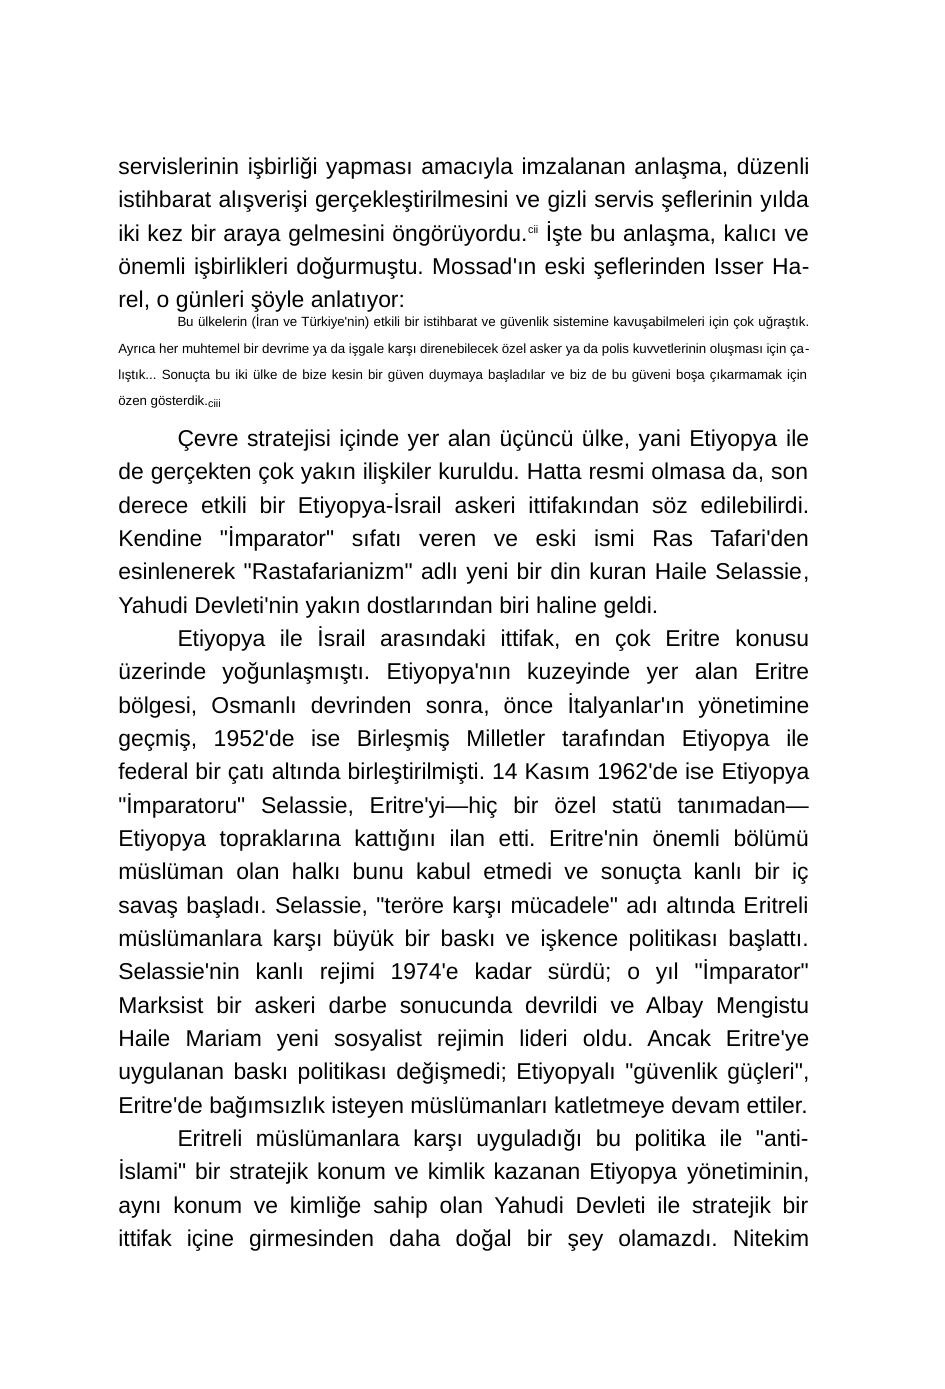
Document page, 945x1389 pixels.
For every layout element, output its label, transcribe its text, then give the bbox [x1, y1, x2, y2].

text Bu ülkelerin (İran ve Türkiye'nin) etkili bir istihbarat ve güvenlik sistemine ka­vu­şabilmeleri için çok uğraştık. Ayrıca her muhtemel bir devrime ya da işga­le karşı direnebilecek özel asker ya da polis kuvvetlerinin oluşması için ça­lıştık... Sonuçta bu iki ülke de bize kesin bir güven duymaya başladılar ve biz de bu güveni boşa çıkarmamak için özen gösterdik. [118, 314, 809, 420]
text Etiyopya ile İsrail arasındaki ittifak, en çok Eritre konusu üzerinde yo­ğunlaşmıştı. Etiyopya'nın kuzeyinde yer alan Eritre bölgesi, Osmanlı devrin­den sonra, önce İtalyanlar'ın yönetimine geçmiş, 1952'de ise Birleşmiş Milletler tarafından Etiyopya ile federal bir çatı altında birleştirilmişti. 14 Kasım 1962'de ise Etiyopya "İmparatoru" Selassie, Eritre'yi—hiç bir özel statü tanımadan—Etiyopya topraklarına kattığını ilan etti. Eritre'nin önemli bölümü müslüman olan halkı bunu kabul etmedi ve sonuçta kanlı bir iç savaş başladı. Selassie, "teröre karşı mücadele" adı altında Eritreli müslü­man­lara karşı büyük bir baskı ve işkence politikası başlattı. Selassie'nin kanlı re­jimi 1974'e kadar sürdü; o yıl "İmparator" Marksist bir askeri darbe sonucun­da devrildi ve Albay Mengistu Haile Mariam yeni sosyalist rejimin lideri ol­du. Ancak Eritre'ye uygulanan baskı politikası değişmedi; Etiyopyalı "gü­venlik güçleri", Eritre'de bağımsızlık isteyen müslümanları katletmeye devam ettiler. [118, 620, 809, 1120]
text servislerinin işbirliği yapması amacıyla imzalanan an­laşma, düzenli istihbarat alışverişi gerçekleştirilmesini ve gizli servis şeflerinin yılda iki kez bir araya gelmesini öngörüyordu. İşte bu anlaşma, kalıcı ve önemli işbirlikleri doğurmuştu. Mossad'ın eski şeflerinden Isser Ha­rel, o günleri şöyle anlatıyor: [118, 148, 809, 314]
text Eritreli müslümanlara karşı uyguladığı bu politika ile "anti-İslami" bir stratejik konum ve kimlik kazanan Etiyopya yönetiminin, aynı konum ve kim­liğe sahip olan Yahudi Devleti ile stratejik bir ittifak içine girmesinden da­ha doğal bir şey olamazdı. Nitekim [118, 1120, 809, 1253]
text Çevre stratejisi içinde yer alan üçüncü ülke, yani Etiyopya ile de ger­çekten çok yakın ilişkiler kuruldu. Hatta resmi olmasa da, son derece etkili bir Etiyopya-İsrail askeri ittifakından söz edilebilirdi. Kendine "İmparator" sıfatı veren ve eski ismi Ras Tafari'den esinlenerek "Rastafarianizm" adlı yeni bir din kuran Haile Selassie, Yahudi Devleti'nin yakın dostlarından biri haline geldi. [118, 420, 809, 620]
